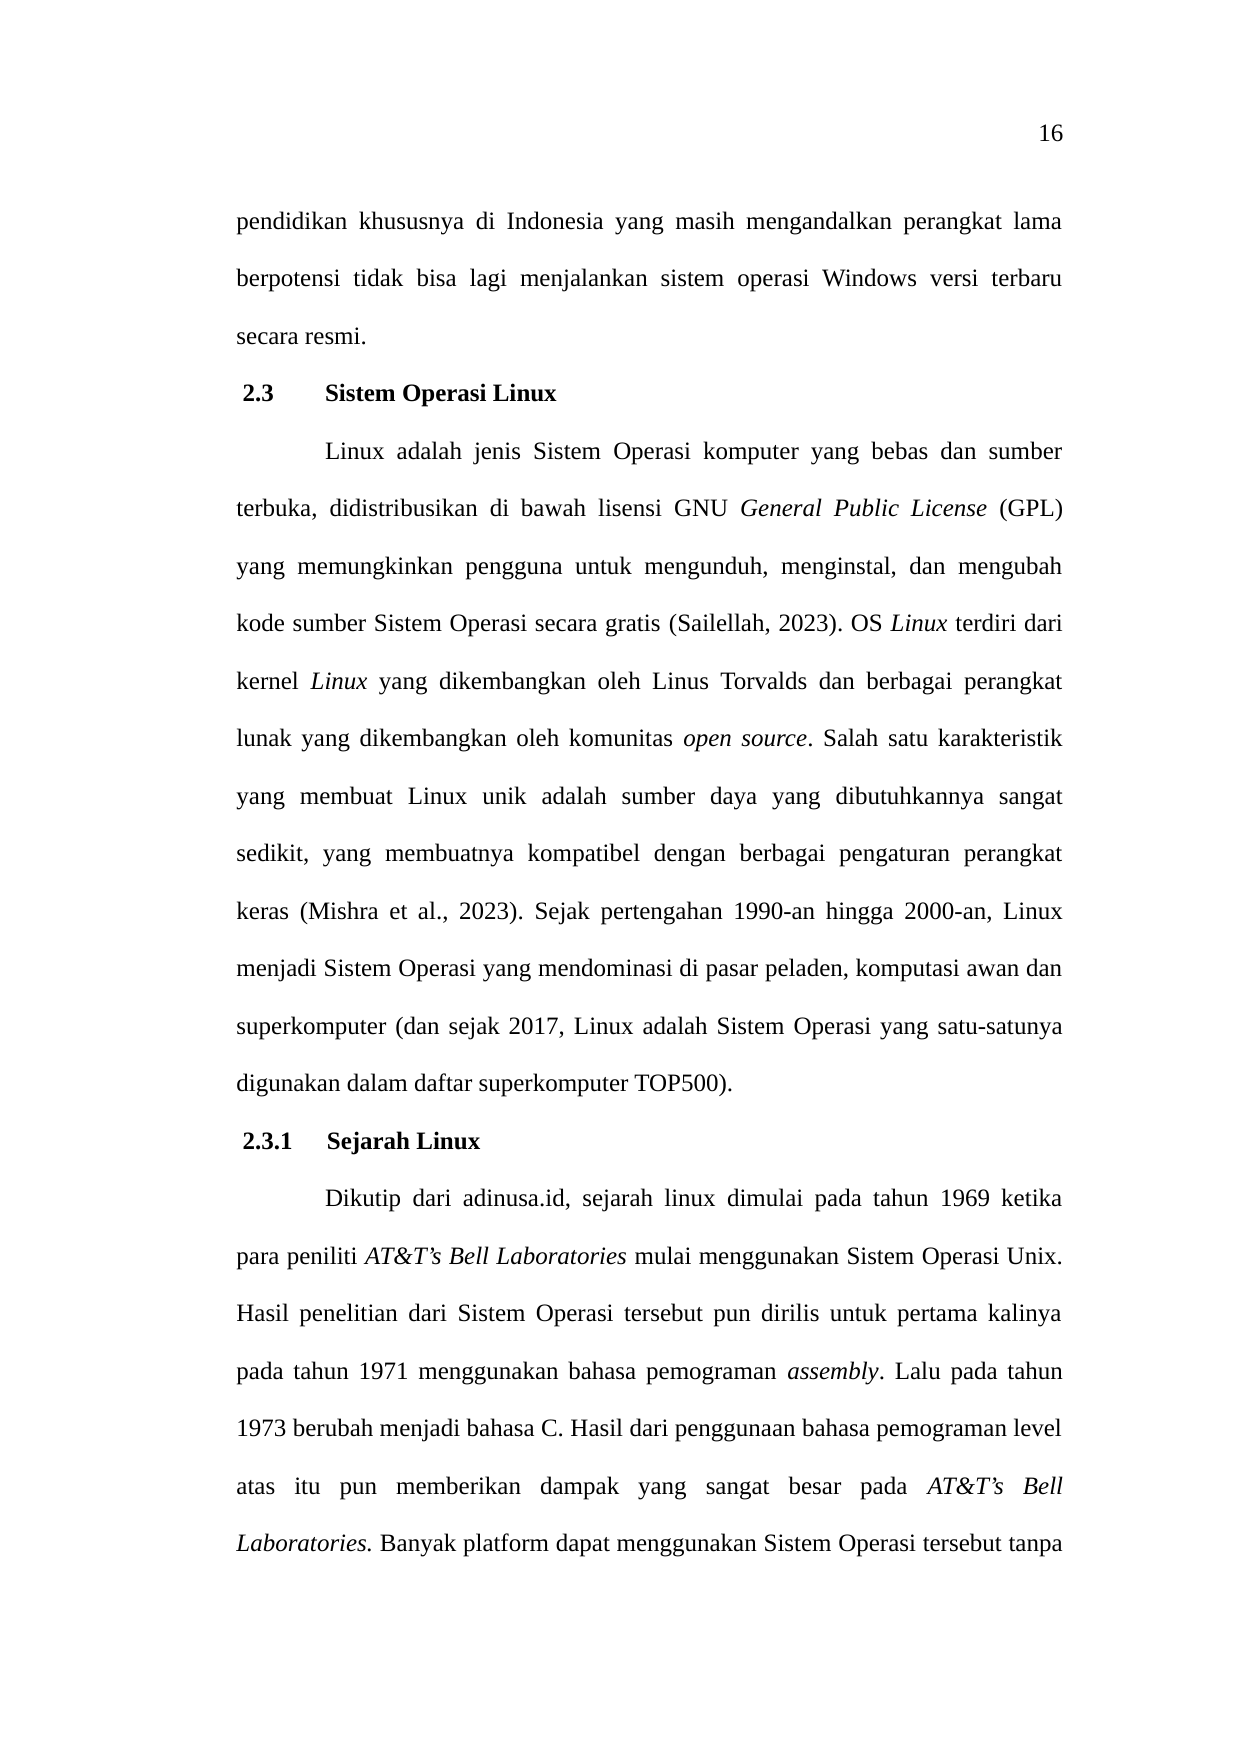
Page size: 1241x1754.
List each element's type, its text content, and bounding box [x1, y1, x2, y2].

subtitle Sistem Operasi Linux [236, 378, 1063, 407]
subtitle Sejarah Linux [236, 1126, 1063, 1155]
text pendidikan khususnya di Indonesia yang masih mengandalkan perangkat lama berpotensi tidak bisa lagi menjalankan sistem operasi Windows versi terbaru secara resmi. [236, 206, 1063, 350]
text Dikutip dari adinusa.id, sejarah linux dimulai pada tahun 1969 ketika para peniliti AT&T’s Bell Laboratories mulai menggunakan Sistem Operasi Unix. Hasil penelitian dari Sistem Operasi tersebut pun dirilis untuk pertama kalinya pada tahun 1971 menggunakan bahasa pemograman assembly. Lalu pada tahun 1973 berubah menjadi bahasa C. Hasil dari penggunaan bahasa pemograman level atas itu pun memberikan dampak yang sangat besar pada AT&T’s Bell Laboratories. Banyak platform dapat menggunakan Sistem Operasi tersebut tanpa [236, 1183, 1063, 1557]
text Linux adalah jenis Sistem Operasi komputer yang bebas dan sumber terbuka, didistribusikan di bawah lisensi GNU General Public License (GPL) yang memungkinkan pengguna untuk mengunduh, menginstal, dan mengubah kode sumber Sistem Operasi secara gratis (Sailellah, 2023)⁠. OS Linux terdiri dari kernel Linux yang dikembangkan oleh Linus Torvalds dan berbagai perangkat lunak yang dikembangkan oleh komunitas open source. Salah satu karakteristik yang membuat Linux unik adalah sumber daya yang dibutuhkannya sangat sedikit, yang membuatnya kompatibel dengan berbagai pengaturan perangkat keras (Mishra et al., 2023)⁠. Sejak pertengahan 1990-an hingga 2000-an, Linux menjadi Sistem Operasi yang mendominasi di pasar peladen, komputasi awan dan superkomputer (dan sejak 2017, Linux adalah Sistem Operasi yang satu-satunya digunakan dalam daftar superkomputer TOP500). [236, 436, 1063, 1097]
